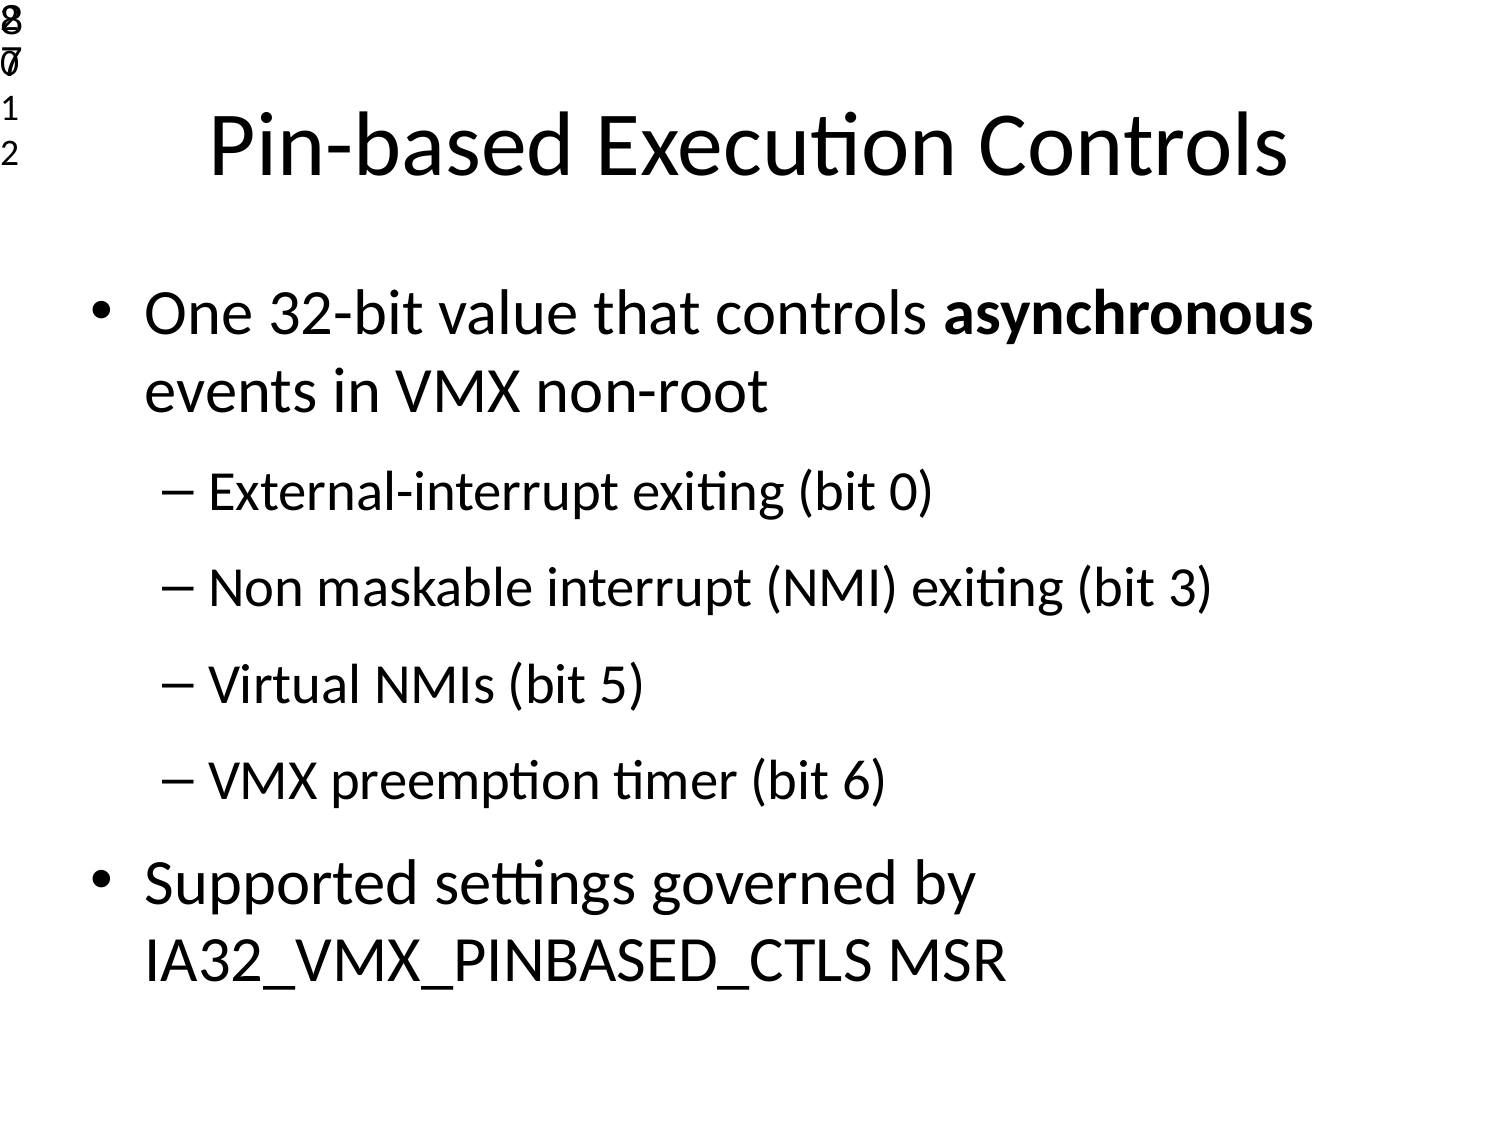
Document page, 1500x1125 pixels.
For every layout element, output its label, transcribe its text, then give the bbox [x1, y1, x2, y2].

title Pin-based Execution Controls [75, 45, 1425, 233]
list One 32-bit value that controls asynchronous events in VMX non-root External-interrupt exiting (bit 0) Non maskable interrupt (NMI) exiting (bit 3) Virtual NMIs (bit 5) VMX preemption timer (bit 6) Supported settings governed by IA32_VMX_PINBASED_CTLS MSR [75, 262, 1425, 1005]
